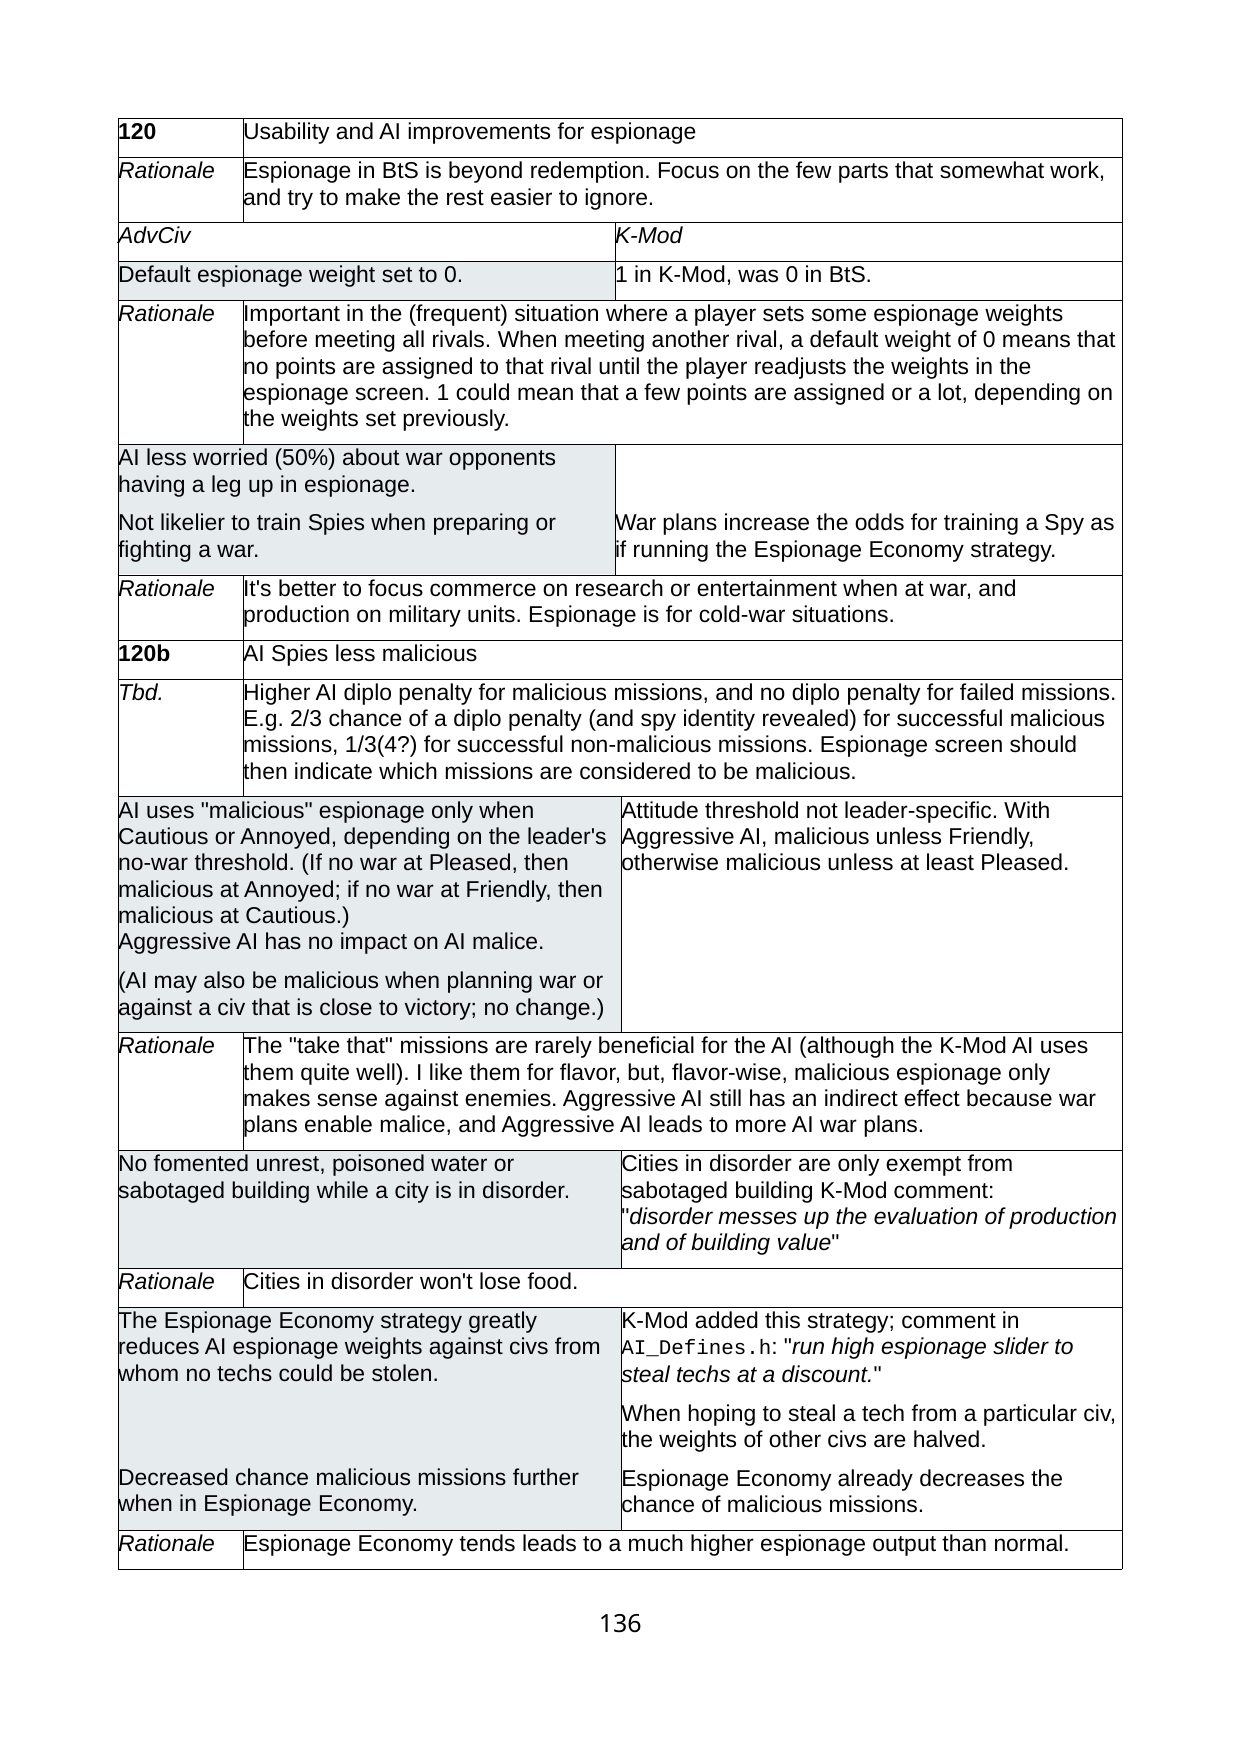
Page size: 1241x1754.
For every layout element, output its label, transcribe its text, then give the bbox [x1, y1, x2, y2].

table_cell Rationale [119, 301, 243, 444]
table_cell 1 in K-Mod, was 0 in BtS. [616, 262, 1122, 300]
table_cell The "take that" missions are rarely beneficial for the AI (although the K-Mod AI uses them quite well). I like them for flavor, but, flavor-wise, malicious espionage only makes sense against enemies. Aggressive AI still has an indirect effect because war plans enable malice, and Aggressive AI leads to more AI war plans. [244, 1033, 1122, 1150]
table_cell Cities in disorder won't lose food. [244, 1269, 1122, 1307]
table_cell No fomented unrest, poisoned water or sabotaged building while a city is in disorder. [119, 1151, 621, 1268]
table_cell The Espionage Economy strategy greatly reduces AI espionage weights against civs from whom no techs could be stolen. Decreased chance malicious missions further when in Espionage Economy. [119, 1308, 621, 1530]
table_cell Tbd. [119, 680, 243, 796]
table_cell Default espionage weight set to 0. [119, 262, 615, 300]
table_cell AI less worried (50%) about war opponents having a leg up in espionage. Not likelier to train Spies when preparing or fighting a war. [119, 445, 615, 574]
table_header 120 [119, 119, 243, 157]
table_cell Rationale [119, 1033, 243, 1150]
table_cell Espionage in BtS is beyond redemption. Focus on the few parts that somewhat work, and try to make the rest easier to ignore. [244, 158, 1122, 222]
table_cell Espionage Economy tends leads to a much higher espionage output than normal. [244, 1531, 1122, 1569]
table_cell It's better to focus commerce on research or entertainment when at war, and production on military units. Espionage is for cold-war situations. [244, 576, 1122, 640]
table_cell K-Mod added this strategy; comment in AI_Defines.h: "run high espionage slider to steal techs at a discount." When hoping to steal a tech from a particular civ, the weights of other civs are halved. Espionage Economy already decreases the chance of malicious missions. [622, 1308, 1122, 1530]
table_cell K-Mod [616, 223, 1122, 261]
table_cell Higher AI diplo penalty for malicious missions, and no diplo penalty for failed missions. E.g. 2/3 chance of a diplo penalty (and spy identity revealed) for successful malicious missions, 1/3(4?) for successful non-malicious missions. Espionage screen should then indicate which missions are considered to be malicious. [244, 680, 1122, 796]
table_cell Attitude threshold not leader-specific. With Aggressive AI, malicious unless Friendly, otherwise malicious unless at least Pleased. [622, 797, 1122, 1032]
table_cell AdvCiv [119, 223, 615, 261]
table_cell AI Spies less malicious [244, 641, 1122, 678]
table_cell Rationale [119, 576, 243, 640]
table_cell Rationale [119, 1269, 243, 1307]
table_cell AI uses "malicious" espionage only when Cautious or Annoyed, depending on the leader's no-war threshold. (If no war at Pleased, then malicious at Annoyed; if no war at Friendly, then malicious at Cautious.) Aggressive AI has no impact on AI malice. (AI may also be malicious when planning war or against a civ that is close to victory; no change.) [119, 797, 621, 1032]
table_header Usability and AI improvements for espionage [244, 119, 1122, 157]
table_cell Important in the (frequent) situation where a player sets some espionage weights before meeting all rivals. When meeting another rival, a default weight of 0 means that no points are assigned to that rival until the player readjusts the weights in the espionage screen. 1 could mean that a few points are assigned or a lot, depending on the weights set previously. [244, 301, 1122, 444]
table_cell Cities in disorder are only exempt from sabotaged building K-Mod comment: "disorder messes up the evaluation of production and of building value" [622, 1151, 1122, 1268]
table_cell Rationale [119, 158, 243, 222]
table_cell War plans increase the odds for training a Spy as if running the Espionage Economy strategy. [616, 445, 1122, 574]
table_cell Rationale [119, 1531, 243, 1569]
table_cell 120b [119, 641, 243, 678]
